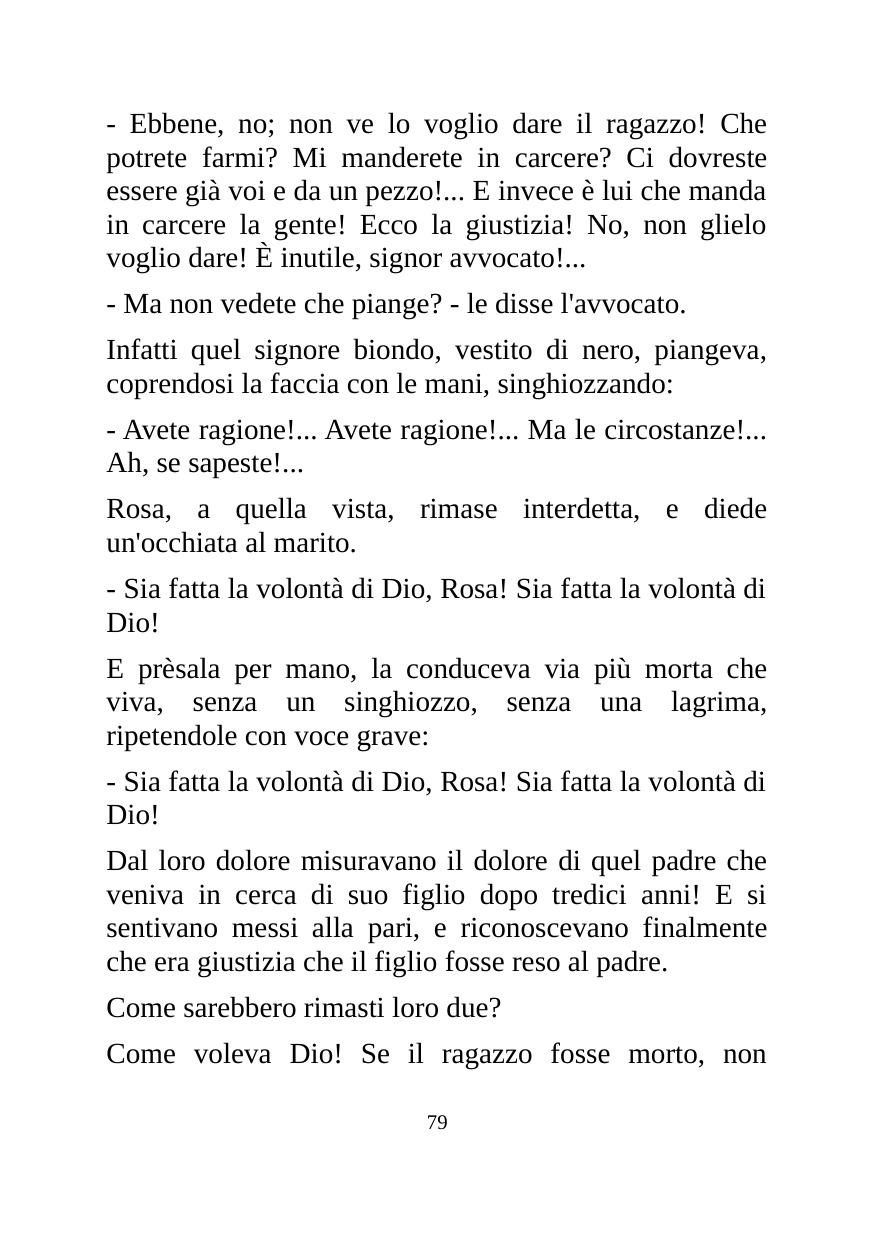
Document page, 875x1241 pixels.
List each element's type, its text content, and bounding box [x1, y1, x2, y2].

text - Sia fatta la volontà di Dio, Rosa! Sia fatta la volontà di Dio! [106, 764, 768, 831]
text - Ebbene, no; non ve lo voglio dare il ragazzo! Che potrete farmi? Mi manderete in carcere? Ci dovreste essere già voi e da un pezzo!... E invece è lui che manda in carcere la gente! Ecco la giustizia! No, non glielo voglio dare! È inutile, signor avvocato!... [106, 106, 768, 274]
text Come sarebbero rimasti loro due? [106, 990, 768, 1024]
text Dal loro dolore misuravano il dolore di quel padre che veniva in cerca di suo figlio dopo tredici anni! E si sentivano messi alla pari, e riconoscevano finalmente che era giustizia che il figlio fosse reso al padre. [106, 843, 768, 978]
text Infatti quel signore biondo, vestito di nero, piangeva, coprendosi la faccia con le mani, singhiozzando: [106, 332, 768, 399]
text Rosa, a quella vista, rimase interdetta, e diede un'occhiata al marito. [106, 492, 768, 559]
text - Ma non vedete che piange? - le disse l'avvocato. [106, 286, 768, 320]
text - Avete ragione!... Avete ragione!... Ma le circostanze!... Ah, se sapeste!... [106, 412, 768, 479]
text Come voleva Dio! Se il ragazzo fosse morto, non [106, 1036, 768, 1070]
text - Sia fatta la volontà di Dio, Rosa! Sia fatta la volontà di Dio! [106, 571, 768, 638]
text E prèsala per mano, la conduceva via più morta che viva, senza un singhiozzo, senza una lagrima, ripetendole con voce grave: [106, 651, 768, 751]
